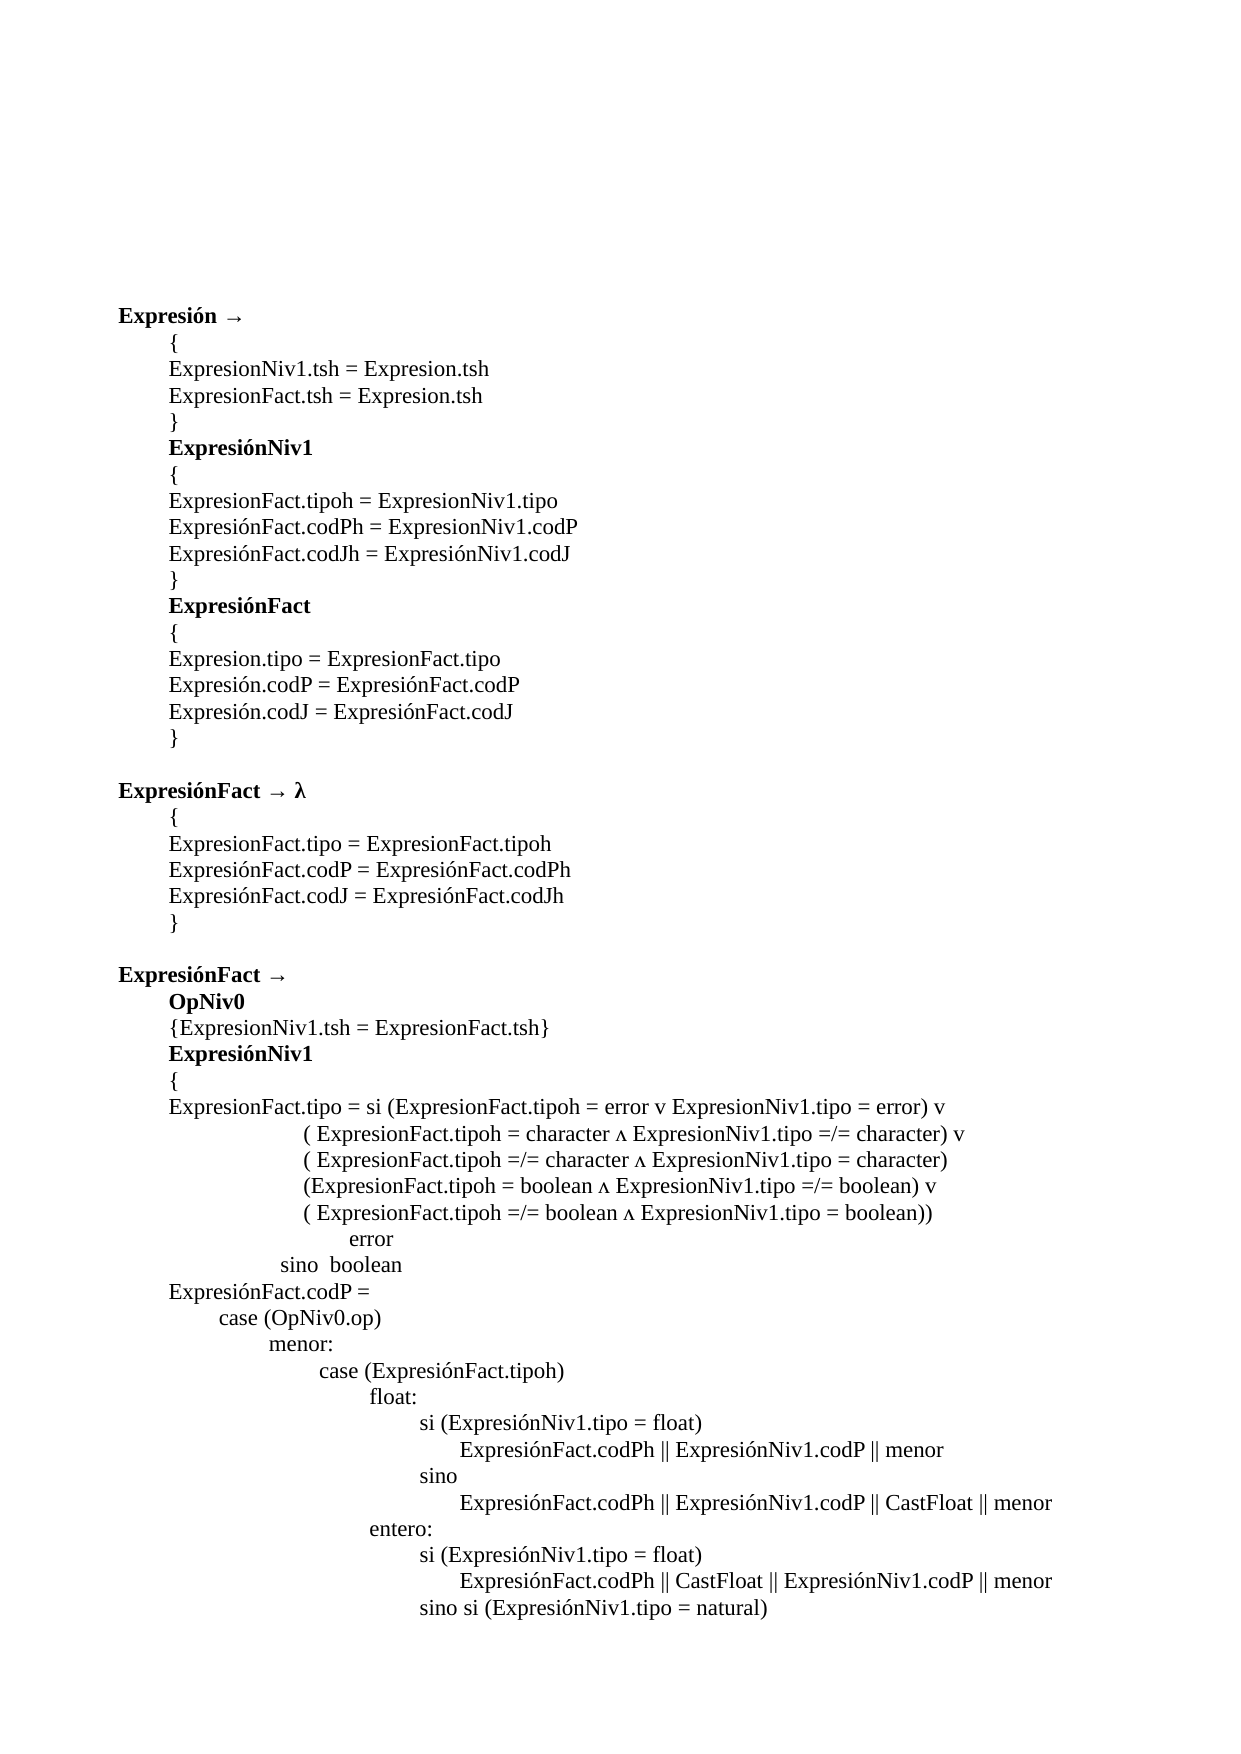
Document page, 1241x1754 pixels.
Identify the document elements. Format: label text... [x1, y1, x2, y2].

text } [118, 408, 1122, 434]
text Expresion.tipo = ExpresionFact.tipo [118, 645, 1122, 672]
text ExpresionFact.tsh = Expresion.tsh [118, 382, 1122, 408]
text Expresión → [118, 303, 1122, 329]
text (ExpresionFact.tipoh = boolean ᴧ ExpresionNiv1.tipo =/= boolean) v [118, 1172, 1122, 1199]
text } [118, 566, 1122, 592]
text ExpresiónFact → [118, 961, 1122, 988]
text ExpresionFact.tipoh = ExpresionNiv1.tipo [118, 487, 1122, 513]
text sino si (ExpresiónNiv1.tipo = natural) [118, 1594, 1122, 1620]
text ( ExpresionFact.tipoh =/= character ᴧ ExpresionNiv1.tipo = character) [118, 1146, 1122, 1172]
text ExpresiónNiv1 [118, 434, 1122, 461]
text {ExpresionNiv1.tsh = ExpresionFact.tsh} [118, 1014, 1122, 1041]
text entero: [118, 1515, 1122, 1541]
text Expresión.codJ = ExpresiónFact.codJ [118, 698, 1122, 724]
text ExpresiónFact.codPh || ExpresiónNiv1.codP || menor [118, 1436, 1122, 1462]
text { [118, 461, 1122, 487]
text { [118, 803, 1122, 830]
text } [118, 724, 1122, 751]
text ( ExpresionFact.tipoh =/= boolean ᴧ ExpresionNiv1.tipo = boolean)) [118, 1199, 1122, 1225]
text case (OpNiv0.op) [118, 1304, 1122, 1330]
text menor: [118, 1330, 1122, 1357]
text { [118, 619, 1122, 645]
text OpNiv0 [118, 988, 1122, 1014]
text float: [118, 1383, 1122, 1409]
text ExpresiónFact.codPh || ExpresiónNiv1.codP || CastFloat || menor [118, 1488, 1122, 1515]
text ExpresiónFact.codJ = ExpresiónFact.codJh [118, 882, 1122, 909]
text si (ExpresiónNiv1.tipo = float) [118, 1541, 1122, 1568]
text ExpresiónFact.codPh || CastFloat || ExpresiónNiv1.codP || menor [118, 1568, 1122, 1594]
text ExpresiónFact → λ [118, 777, 1122, 803]
text ExpresiónNiv1 [118, 1041, 1122, 1067]
text sino boolean [118, 1251, 1122, 1278]
text ( ExpresionFact.tipoh = character ᴧ ExpresionNiv1.tipo =/= character) v [118, 1119, 1122, 1146]
text ExpresiónFact [118, 592, 1122, 619]
text { [118, 1067, 1122, 1093]
text { [118, 329, 1122, 355]
text ExpresiónFact.codP = ExpresiónFact.codPh [118, 856, 1122, 882]
text ExpresiónFact.codP = [118, 1278, 1122, 1304]
text si (ExpresiónNiv1.tipo = float) [118, 1409, 1122, 1436]
text ExpresionNiv1.tsh = Expresion.tsh [118, 355, 1122, 382]
text ExpresionFact.tipo = si (ExpresionFact.tipoh = error v ExpresionNiv1.tipo = error) v [118, 1093, 1122, 1119]
text ExpresionFact.tipo = ExpresionFact.tipoh [118, 830, 1122, 856]
text error [118, 1225, 1122, 1251]
text ExpresiónFact.codPh = ExpresionNiv1.codP [118, 513, 1122, 540]
text sino [118, 1462, 1122, 1488]
text Expresión.codP = ExpresiónFact.codP [118, 672, 1122, 698]
text ExpresiónFact.codJh = ExpresiónNiv1.codJ [118, 540, 1122, 566]
text case (ExpresiónFact.tipoh) [118, 1357, 1122, 1383]
text } [118, 909, 1122, 935]
